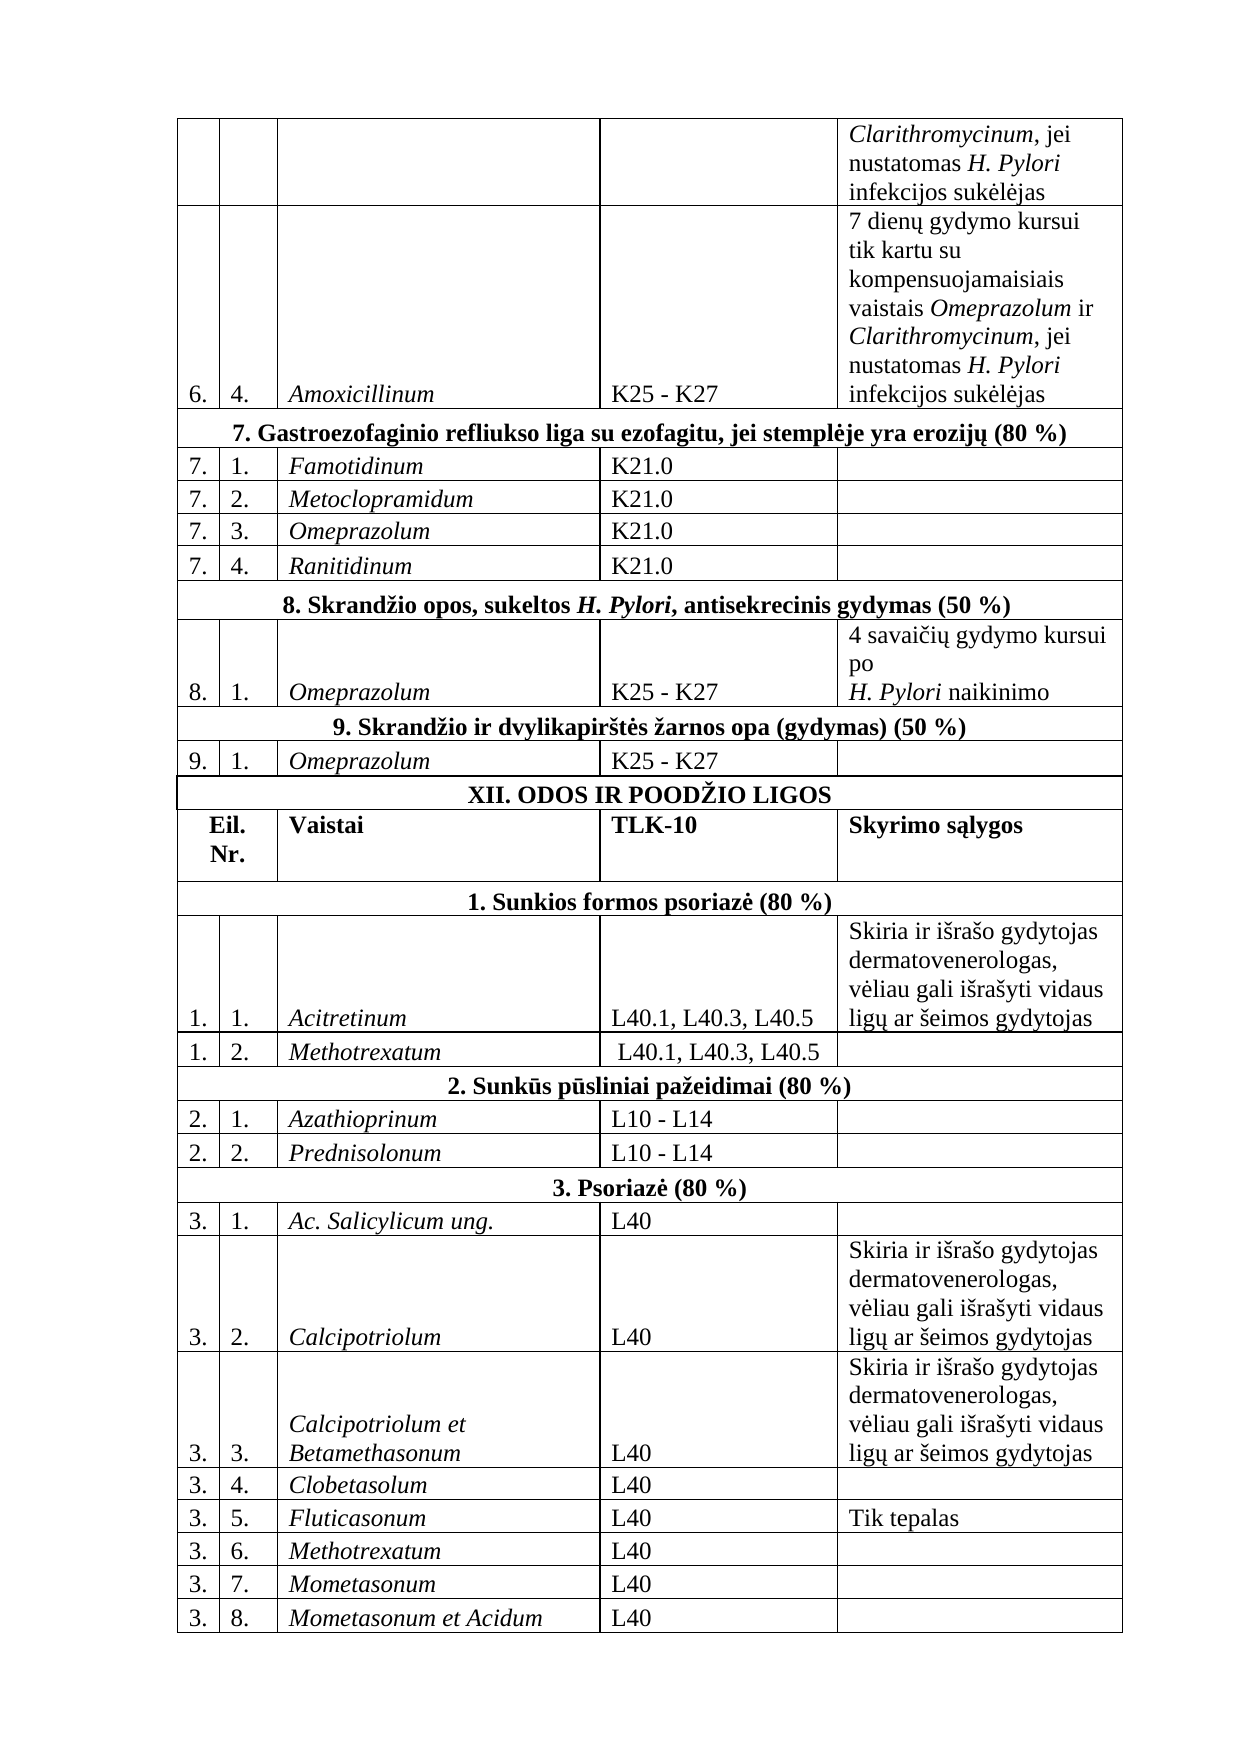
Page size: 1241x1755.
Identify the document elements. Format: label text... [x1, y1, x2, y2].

table_cell L10 - L14 [601, 1101, 837, 1133]
table_cell Eil. Nr. [178, 810, 277, 881]
table_cell L40 [601, 1352, 837, 1467]
table_cell 1. [220, 741, 277, 775]
table_cell [838, 1203, 1122, 1234]
table_cell 6. [220, 1533, 277, 1565]
table_cell Skyrimo sąlygos [838, 810, 1122, 881]
table_cell 3. [220, 1352, 277, 1467]
table_cell 7 dienų gydymo kursui tik kartu su kompensuojamaisiais vaistais Omeprazolum ir Clarithromycinum, jei nustatomas H. Pylori infekcijos sukėlėjas [838, 206, 1122, 408]
table_cell 8. [178, 620, 219, 706]
table_cell 1. [178, 1033, 219, 1066]
table_cell Omeprazolum [278, 741, 599, 775]
table_cell Omeprazolum [278, 514, 599, 545]
table_cell [838, 1566, 1122, 1598]
table_cell 2. [220, 1033, 277, 1066]
table_cell Ranitidinum [278, 546, 599, 579]
table_cell Prednisolonum [278, 1134, 599, 1167]
table_cell 1. [220, 448, 277, 479]
table_cell Methotrexatum [278, 1033, 599, 1066]
table_cell Ac. Salicylicum ung. [278, 1203, 599, 1234]
table_cell [838, 481, 1122, 512]
table_cell 2. [178, 1101, 219, 1133]
table_cell 4. [220, 206, 277, 408]
table_cell 3. [178, 1203, 219, 1234]
table_cell [838, 448, 1122, 479]
table_cell 5. [220, 1500, 277, 1532]
table_cell Clobetasolum [278, 1468, 599, 1499]
table_cell Omeprazolum [278, 620, 599, 706]
table_cell Metoclopramidum [278, 481, 599, 512]
table_cell [838, 1533, 1122, 1565]
table_cell 4. [220, 546, 277, 579]
table_cell Fluticasonum [278, 1500, 599, 1532]
table_cell 3. [178, 1352, 219, 1467]
table_cell 7. [178, 546, 219, 579]
table_cell 3. [178, 1599, 219, 1632]
table_cell L40 [601, 1500, 837, 1532]
table_cell Vaistai [278, 810, 599, 881]
table_cell [178, 119, 219, 205]
table_cell K21.0 [601, 481, 837, 512]
table_cell 1. [220, 916, 277, 1031]
table_cell Clarithromycinum, jei nustatomas H. Pylori infekcijos sukėlėjas [838, 119, 1122, 205]
table_cell 2. [220, 1236, 277, 1351]
table_cell Calcipotriolum [278, 1236, 599, 1351]
table_cell 2. [178, 1134, 219, 1167]
table_cell Mometasonum [278, 1566, 599, 1598]
table_cell 3. Psoriazė (80 %) [178, 1168, 1122, 1202]
table_cell [838, 1599, 1122, 1632]
table_cell 7. Gastroezofaginio refliukso liga su ezofagitu, jei stemplėje yra erozijų (80 %) [178, 409, 1122, 447]
table_cell 9. Skrandžio ir dvylikapirštės žarnos opa (gydymas) (50 %) [178, 707, 1122, 740]
table_cell 1. [220, 1101, 277, 1133]
table_cell 3. [178, 1236, 219, 1351]
table_cell [278, 119, 599, 205]
table_cell Acitretinum [278, 916, 599, 1031]
table_cell 9. [178, 741, 219, 775]
table_cell 2. [220, 481, 277, 512]
table_cell TLK-10 [601, 810, 837, 881]
table_cell [601, 119, 837, 205]
table_cell XII. ODOS IR POODŽIO LIGOS [178, 777, 1122, 809]
table_cell [838, 741, 1122, 775]
table_cell K25 - K27 [601, 206, 837, 408]
table_cell Famotidinum [278, 448, 599, 479]
table_cell Methotrexatum [278, 1533, 599, 1565]
table_cell Skiria ir išrašo gydytojas dermatovenerologas, vėliau gali išrašyti vidaus ligų ar šeimos gydytojas [838, 1236, 1122, 1351]
table_cell 7. [178, 481, 219, 512]
table_cell [838, 514, 1122, 545]
table_cell 3. [178, 1500, 219, 1532]
table_cell K21.0 [601, 546, 837, 579]
table_cell 4 savaičių gydymo kursui po H. Pylori naikinimo [838, 620, 1122, 706]
table_cell 1. Sunkios formos psoriazė (80 %) [178, 882, 1122, 915]
table_cell K25 - K27 [601, 620, 837, 706]
table_cell [838, 1101, 1122, 1133]
table_cell 1. [220, 1203, 277, 1234]
table_cell 3. [178, 1566, 219, 1598]
table_cell K21.0 [601, 448, 837, 479]
table_cell 3. [178, 1468, 219, 1499]
table_cell L40 [601, 1203, 837, 1234]
table_cell 6. [178, 206, 219, 408]
table_cell 7. [178, 514, 219, 545]
table_cell L40 [601, 1236, 837, 1351]
table_cell 2. Sunkūs pūsliniai pažeidimai (80 %) [178, 1067, 1122, 1100]
table_cell [838, 1468, 1122, 1499]
table_cell 1. [178, 916, 219, 1031]
table_cell 8. [220, 1599, 277, 1632]
table_cell Skiria ir išrašo gydytojas dermatovenerologas, vėliau gali išrašyti vidaus ligų ar šeimos gydytojas [838, 1352, 1122, 1467]
table_cell 8. Skrandžio opos, sukeltos H. Pylori, antisekrecinis gydymas (50 %) [178, 581, 1122, 619]
table_cell L40.1, L40.3, L40.5 [601, 1033, 837, 1066]
table_cell L40 [601, 1599, 837, 1632]
table_cell L40.1, L40.3, L40.5 [601, 916, 837, 1031]
table_cell [220, 119, 277, 205]
table_cell K21.0 [601, 514, 837, 545]
table_cell 7. [220, 1566, 277, 1598]
table_cell Skiria ir išrašo gydytojas dermatovenerologas, vėliau gali išrašyti vidaus ligų ar šeimos gydytojas [838, 916, 1122, 1031]
table_cell 3. [178, 1533, 219, 1565]
table_cell 1. [220, 620, 277, 706]
table_cell 4. [220, 1468, 277, 1499]
table_cell Tik tepalas [838, 1500, 1122, 1532]
table_cell [838, 546, 1122, 579]
table_cell K25 - K27 [601, 741, 837, 775]
table_cell Calcipotriolum et Betamethasonum [278, 1352, 599, 1467]
table_cell Amoxicillinum [278, 206, 599, 408]
table_cell L10 - L14 [601, 1134, 837, 1167]
table_cell Mometasonum et Acidum [278, 1599, 599, 1632]
table_cell [838, 1134, 1122, 1167]
table_cell 2. [220, 1134, 277, 1167]
table_cell [838, 1033, 1122, 1066]
table_cell L40 [601, 1468, 837, 1499]
table_cell 7. [178, 448, 219, 479]
table_cell 3. [220, 514, 277, 545]
table_cell L40 [601, 1566, 837, 1598]
table_cell L40 [601, 1533, 837, 1565]
table_cell Azathioprinum [278, 1101, 599, 1133]
